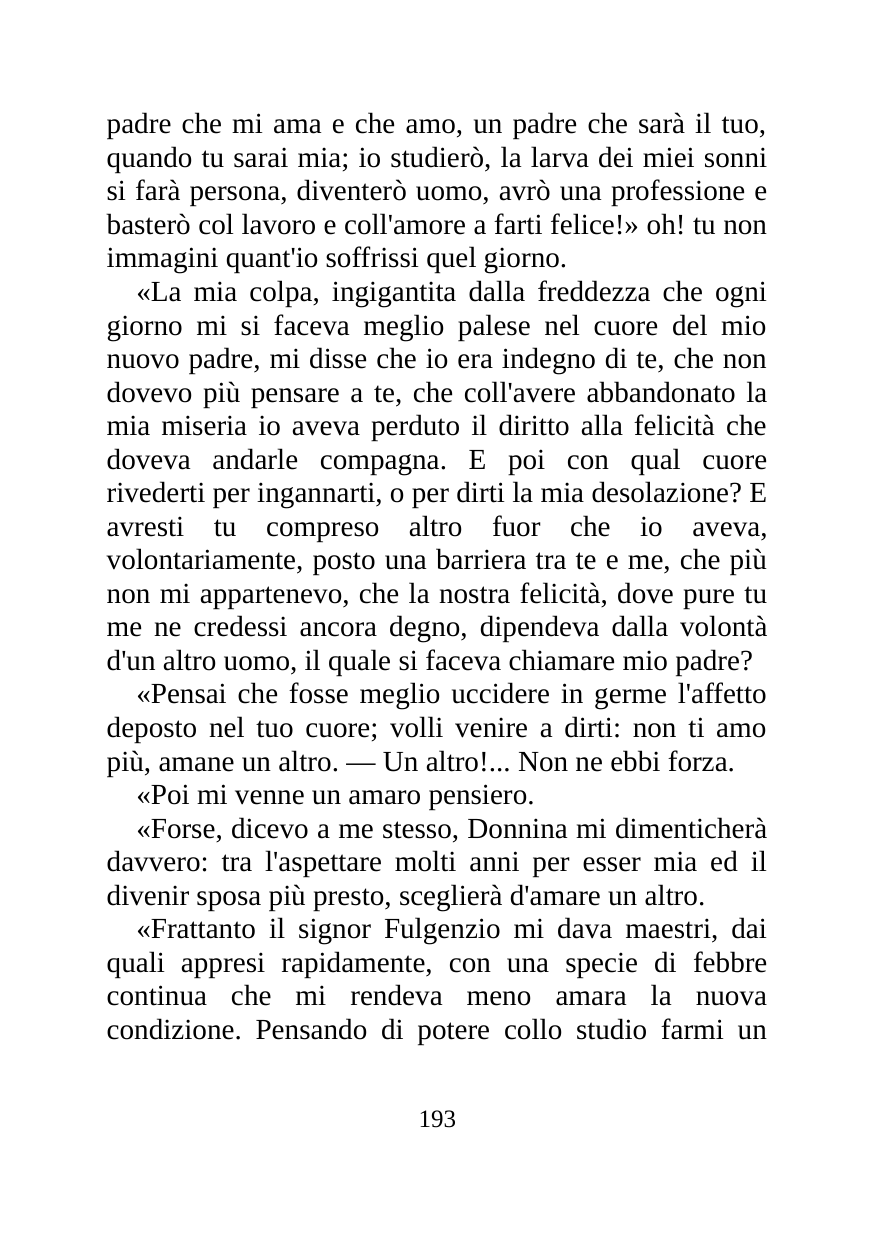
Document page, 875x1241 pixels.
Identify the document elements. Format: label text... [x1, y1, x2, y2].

text padre che mi ama e che amo, un padre che sarà il tuo, quando tu sarai mia; io studierò, la larva dei miei sonni si farà persona, diventerò uomo, avrò una professione e basterò col lavoro e coll'amore a farti felice!» oh! tu non immagini quant'io soffrissi quel giorno. [106, 106, 768, 274]
text «Forse, dicevo a me stesso, Donnina mi dimenticherà davvero: tra l'aspettare molti anni per esser mia ed il divenir sposa più presto, sceglierà d'amare un altro. [106, 811, 768, 911]
text «Pensai che fosse meglio uccidere in germe l'affetto deposto nel tuo cuore; volli venire a dirti: non ti amo più, amane un altro. — Un altro!... Non ne ebbi forza. [106, 677, 768, 777]
text «Frattanto il signor Fulgenzio mi dava maestri, dai quali appresi rapidamente, con una specie di febbre continua che mi rendeva meno amara la nuova condizione. Pensando di potere collo studio farmi un [106, 911, 768, 1046]
text «Poi mi venne un amaro pensiero. [106, 777, 768, 811]
text «La mia colpa, ingigantita dalla freddezza che ogni giorno mi si faceva meglio palese nel cuore del mio nuovo padre, mi disse che io era indegno di te, che non dovevo più pensare a te, che coll'avere abbandonato la mia miseria io aveva perduto il diritto alla felicità che doveva andarle compagna. E poi con qual cuore rivederti per ingannarti, o per dirti la mia desolazione? E avresti tu compreso altro fuor che io aveva, volontariamente, posto una barriera tra te e me, che più non mi appartenevo, che la nostra felicità, dove pure tu me ne credessi ancora degno, dipendeva dalla volontà d'un altro uomo, il quale si faceva chiamare mio padre? [106, 274, 768, 677]
